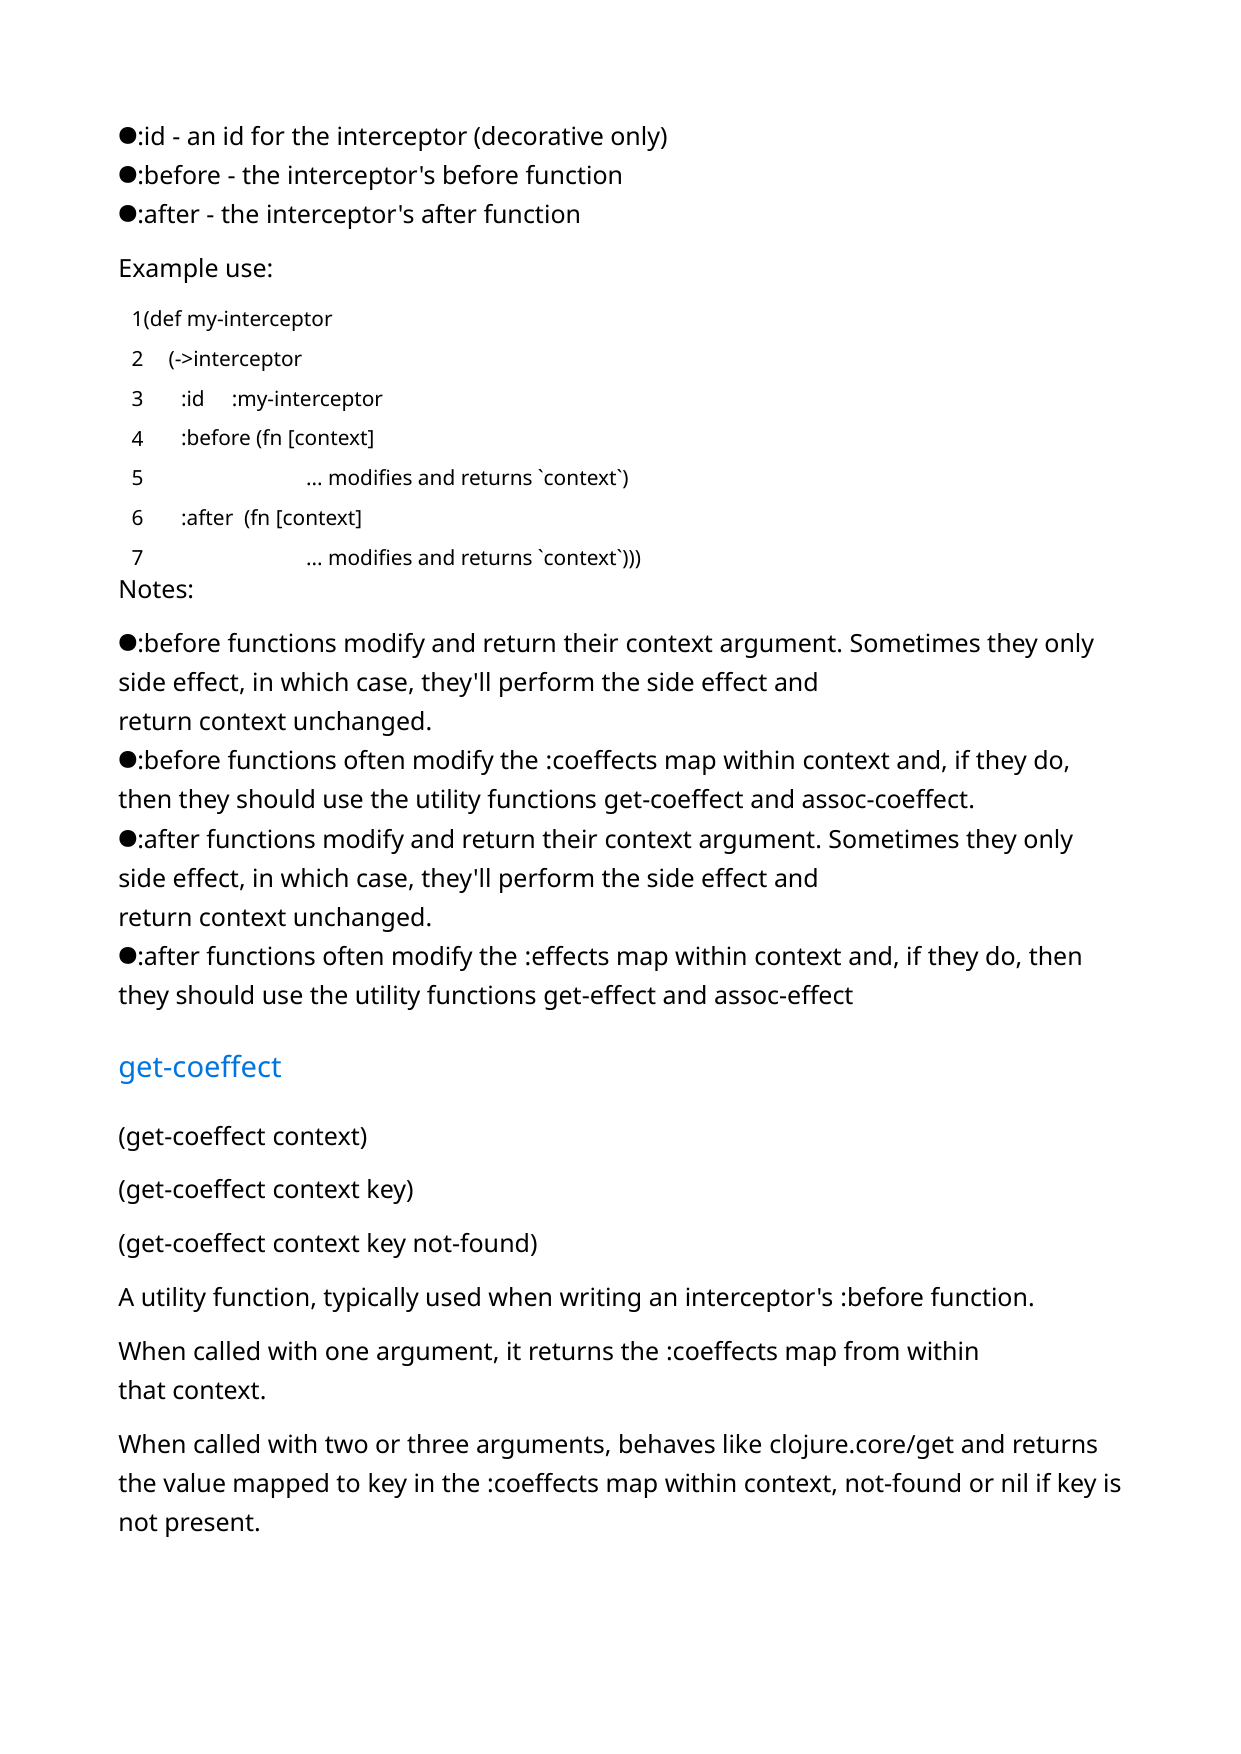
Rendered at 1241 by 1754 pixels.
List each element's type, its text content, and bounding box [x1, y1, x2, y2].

text (get-coeffect context key not-found) [118, 1226, 1122, 1260]
text When called with two or three arguments, behaves like clojure.core/get and returns the value mapped to key in the :coeffects map within context, not-found or nil if key is not present. [118, 1426, 1122, 1539]
text (get-coeffect context) [118, 1118, 1122, 1152]
text A utility function, typically used when writing an interceptor's :before function. [118, 1279, 1122, 1314]
table_header (def my-interceptor (->interceptor :id :my-interceptor :before (fn [context] ... modifies and returns `context`) :after (fn [context] ... modifies and returns `context`))) [143, 304, 784, 572]
text Notes: [118, 572, 1122, 606]
text Example use: [118, 250, 1122, 284]
list :before - the interceptor's before function [118, 157, 1122, 191]
list :after functions modify and return their context argument. Sometimes they only side effect, in which case, they'll perform the side effect and return context unchanged. [118, 821, 1122, 934]
list :after functions often modify the :effects map within context and, if they do, then they should use the utility functions get-effect and assoc-effect [118, 939, 1122, 1012]
text When called with one argument, it returns the :coeffects map from within that context. [118, 1333, 1122, 1407]
list :id - an id for the interceptor (decorative only) [118, 118, 1122, 152]
list :before functions often modify the :coeffects map within context and, if they do, then they should use the utility functions get-coeffect and assoc-coeffect. [118, 743, 1122, 816]
table_header 1 2 3 4 5 6 7 [118, 304, 143, 572]
list :before functions modify and return their context argument. Sometimes they only side effect, in which case, they'll perform the side effect and return context unchanged. [118, 626, 1122, 738]
list :after - the interceptor's after function [118, 196, 1122, 231]
subtitle get-coeffect [118, 1046, 1122, 1086]
text (get-coeffect context key) [118, 1172, 1122, 1206]
